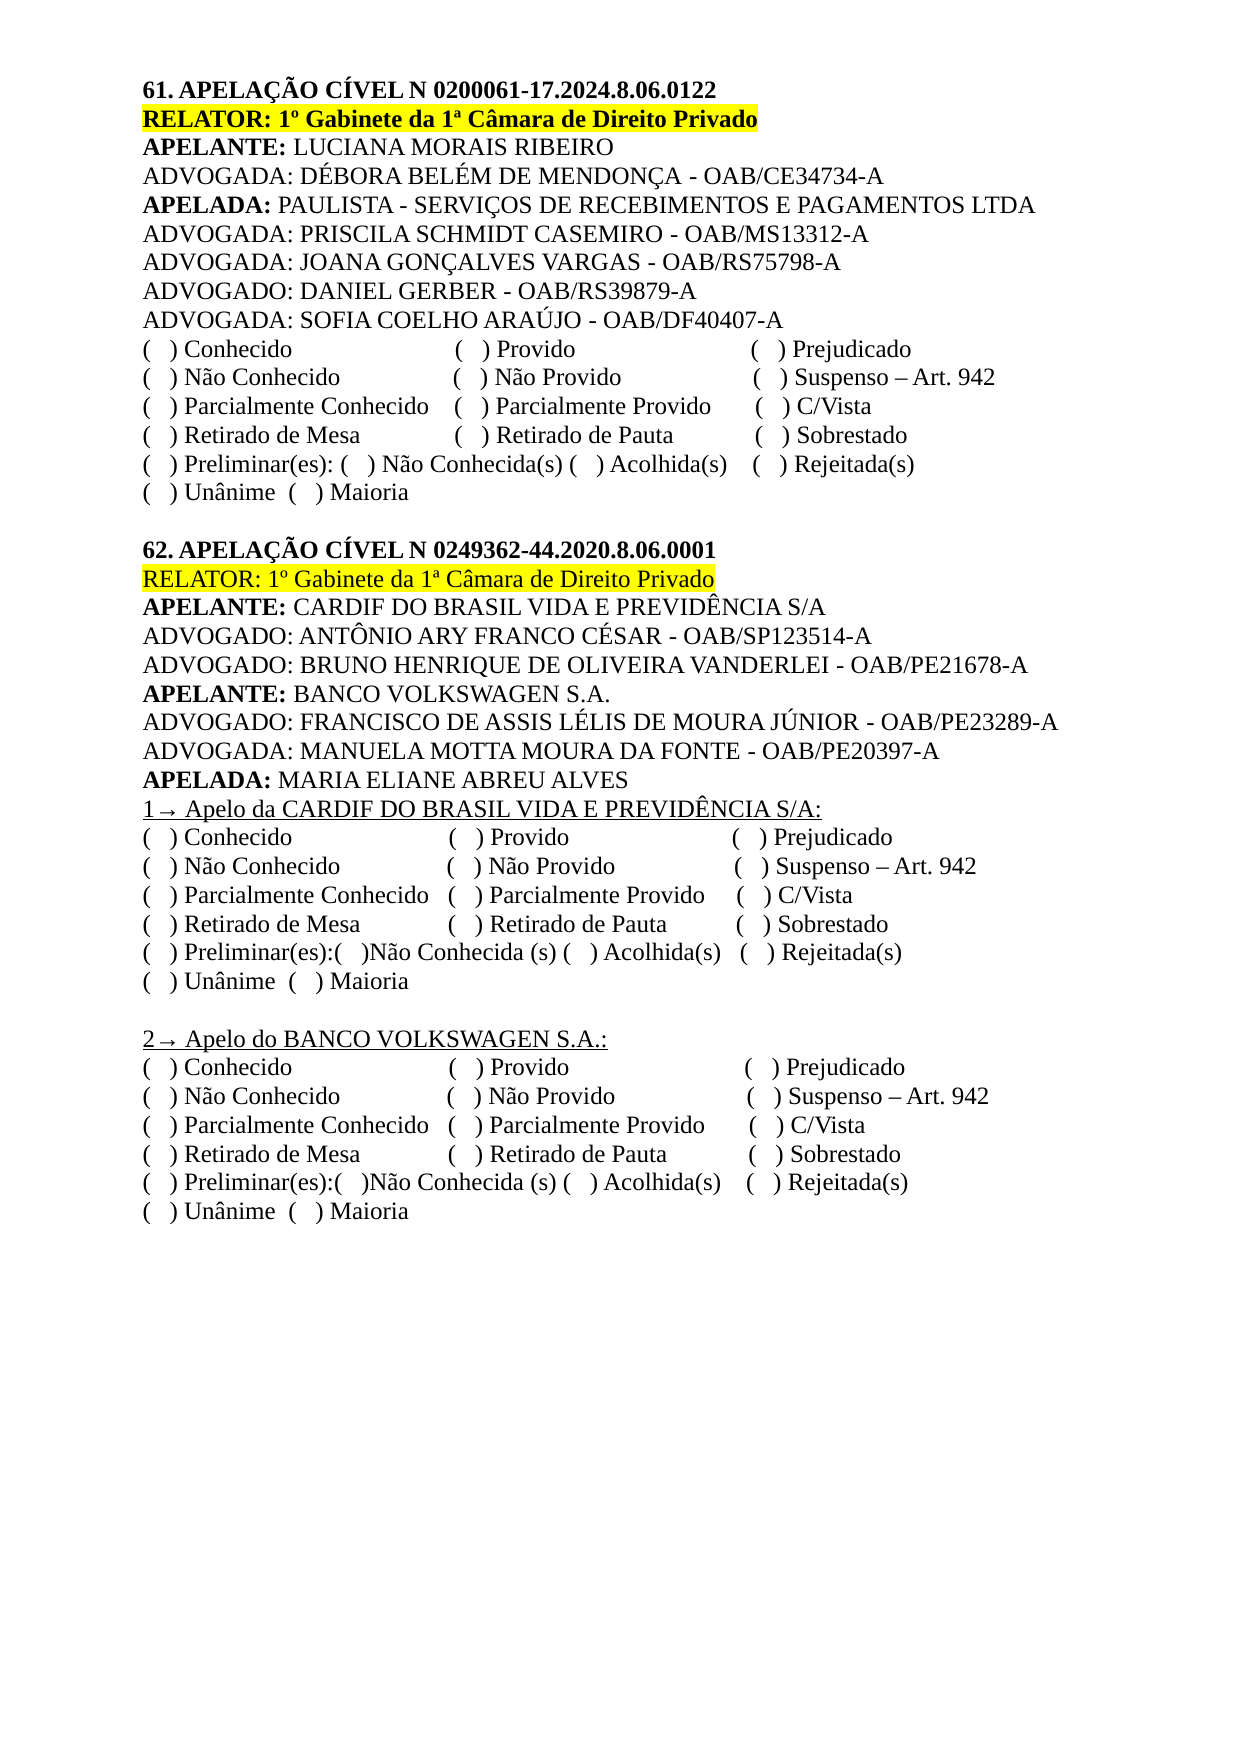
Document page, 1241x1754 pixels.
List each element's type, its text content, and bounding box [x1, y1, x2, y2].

text ( ) Parcialmente Conhecido ( ) Parcialmente Provido ( ) C/Vista [142, 880, 1158, 909]
text ( ) Não Conhecido ( ) Não Provido ( ) Suspenso – Art. 942 [142, 1081, 1158, 1110]
text ( ) Preliminar(es): ( ) Não Conhecida(s) ( ) Acolhida(s) ( ) Rejeitada(s) [142, 449, 1141, 477]
text ( ) Parcialmente Conhecido ( ) Parcialmente Provido ( ) C/Vista [142, 391, 1141, 420]
text ( ) Unânime ( ) Maioria 62. APELAÇÃO CÍVEL N 0249362-44.2020.8.06.0001 RELATOR: 1º Gabinete da 1ª Câmara de Direito Privado APELANTE: CARDIF DO BRASIL VIDA E PREVIDÊNCIA S/A ADVOGADO: ANTÔNIO ARY FRANCO CÉSAR - OAB/SP123514-A ADVOGADO: BRUNO HENRIQUE DE OLIVEIRA VANDERLEI - OAB/PE21678-A APELANTE: BANCO VOLKSWAGEN S.A. ADVOGADO: FRANCISCO DE ASSIS LÉLIS DE MOURA JÚNIOR - OAB/PE23289-A ADVOGADA: MANUELA MOTTA MOURA DA FONTE - OAB/PE20397-A APELADA: MARIA ELIANE ABREU ALVES 1→ Apelo da CARDIF DO BRASIL VIDA E PREVIDÊNCIA S/A: [142, 477, 1141, 822]
text ( ) Não Conhecido ( ) Não Provido ( ) Suspenso – Art. 942 [142, 362, 1141, 391]
text ( ) Unânime ( ) Maioria [142, 966, 1158, 995]
text ( ) Parcialmente Conhecido ( ) Parcialmente Provido ( ) C/Vista [142, 1110, 1158, 1139]
text ( ) Não Conhecido ( ) Não Provido ( ) Suspenso – Art. 942 [142, 851, 1158, 880]
text ( ) Preliminar(es):( )Não Conhecida (s) ( ) Acolhida(s) ( ) Rejeitada(s) [142, 1167, 1158, 1196]
text ( ) Conhecido ( ) Provido ( ) Prejudicado [142, 822, 1141, 851]
text ( ) Retirado de Mesa ( ) Retirado de Pauta ( ) Sobrestado [142, 909, 1158, 937]
text 2→ Apelo do BANCO VOLKSWAGEN S.A.: [142, 1024, 1141, 1052]
text ( ) Retirado de Mesa ( ) Retirado de Pauta ( ) Sobrestado [142, 1139, 1158, 1167]
text ( ) Conhecido ( ) Provido ( ) Prejudicado [142, 1052, 1141, 1081]
text 61. APELAÇÃO CÍVEL N 0200061-17.2024.8.06.0122 RELATOR: 1º Gabinete da 1ª Câmara de Direito Privado APELANTE: LUCIANA MORAIS RIBEIRO ADVOGADA: DÉBORA BELÉM DE MENDONÇA - OAB/CE34734-A APELADA: PAULISTA - SERVIÇOS DE RECEBIMENTOS E PAGAMENTOS LTDA ADVOGADA: PRISCILA SCHMIDT CASEMIRO - OAB/MS13312-A ADVOGADA: JOANA GONÇALVES VARGAS - OAB/RS75798-A ADVOGADO: DANIEL GERBER - OAB/RS39879-A ADVOGADA: SOFIA COELHO ARAÚJO - OAB/DF40407-A ( ) Conhecido ( ) Provido ( ) Prejudicado [142, 75, 1141, 362]
text ( ) Preliminar(es):( )Não Conhecida (s) ( ) Acolhida(s) ( ) Rejeitada(s) [142, 937, 1158, 966]
text ( ) Retirado de Mesa ( ) Retirado de Pauta ( ) Sobrestado [142, 420, 1141, 449]
text ( ) Unânime ( ) Maioria [142, 1196, 1141, 1282]
